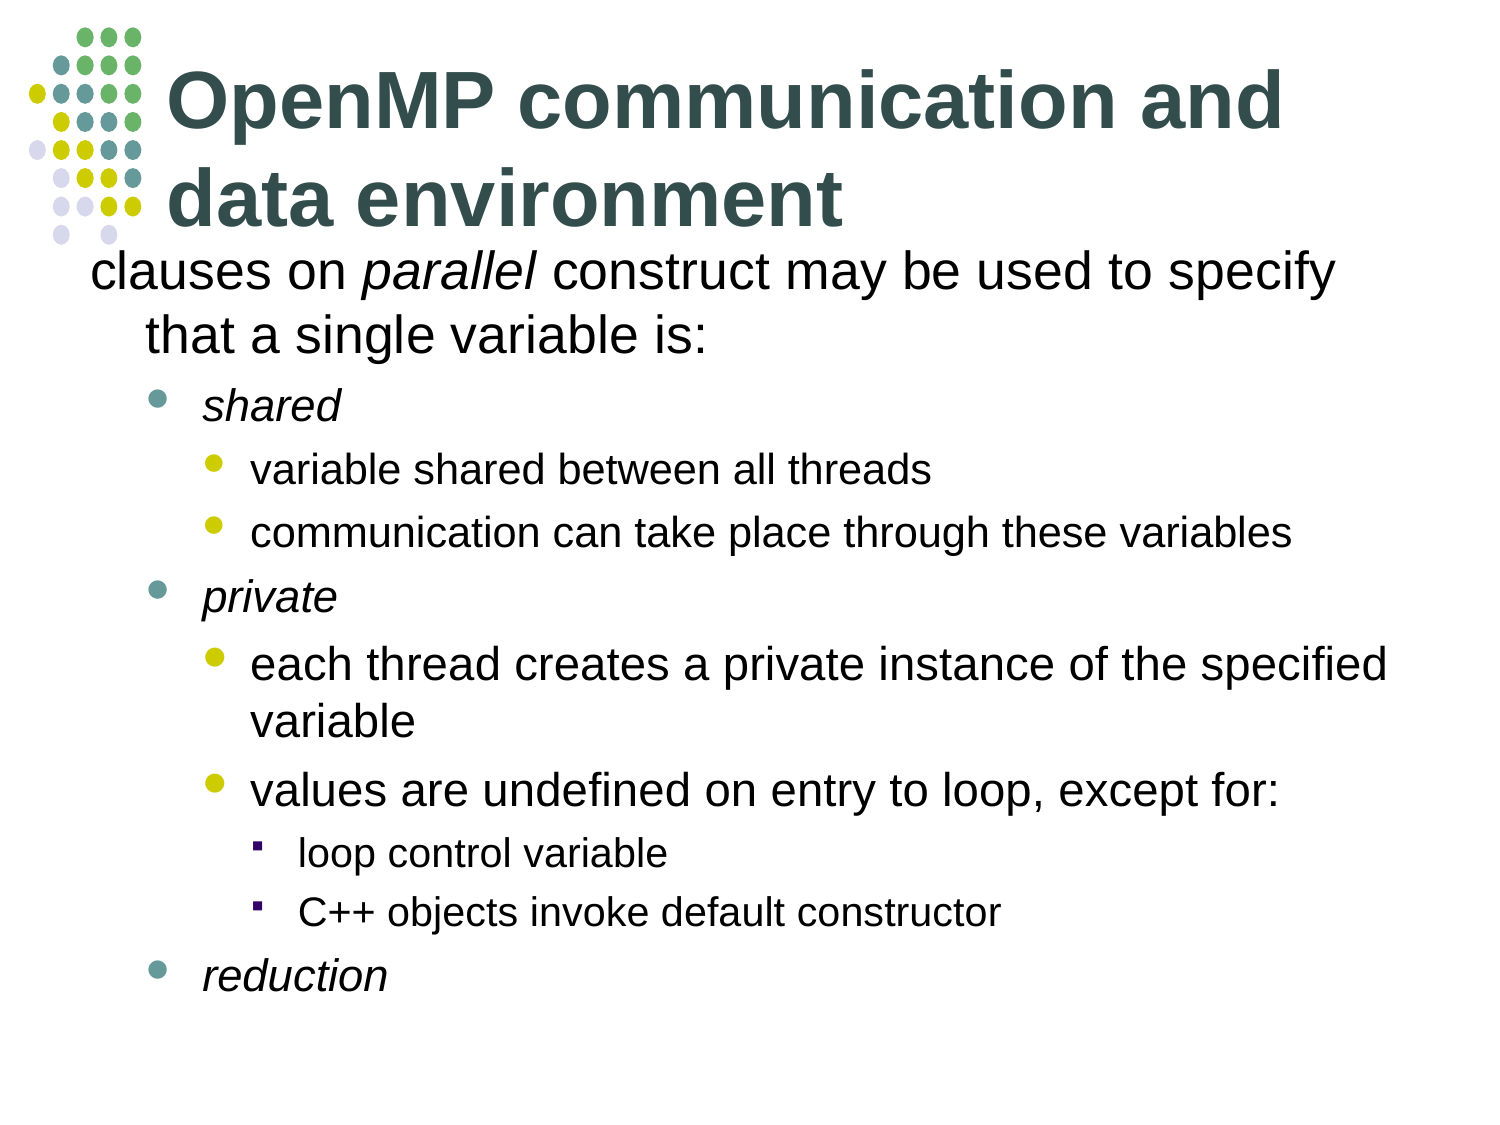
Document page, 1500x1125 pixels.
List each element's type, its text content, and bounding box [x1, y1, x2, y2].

title OpenMP communication and data environment [151, 40, 1390, 228]
list clauses on parallel construct may be used to specify that a single variable is: shared variable shared between all threads communication can take place through these variables private each thread creates a private instance of the specified variable values are undefined on entry to loop, except for: loop control variable C++ objects invoke default constructor reduction [75, 228, 1426, 1017]
